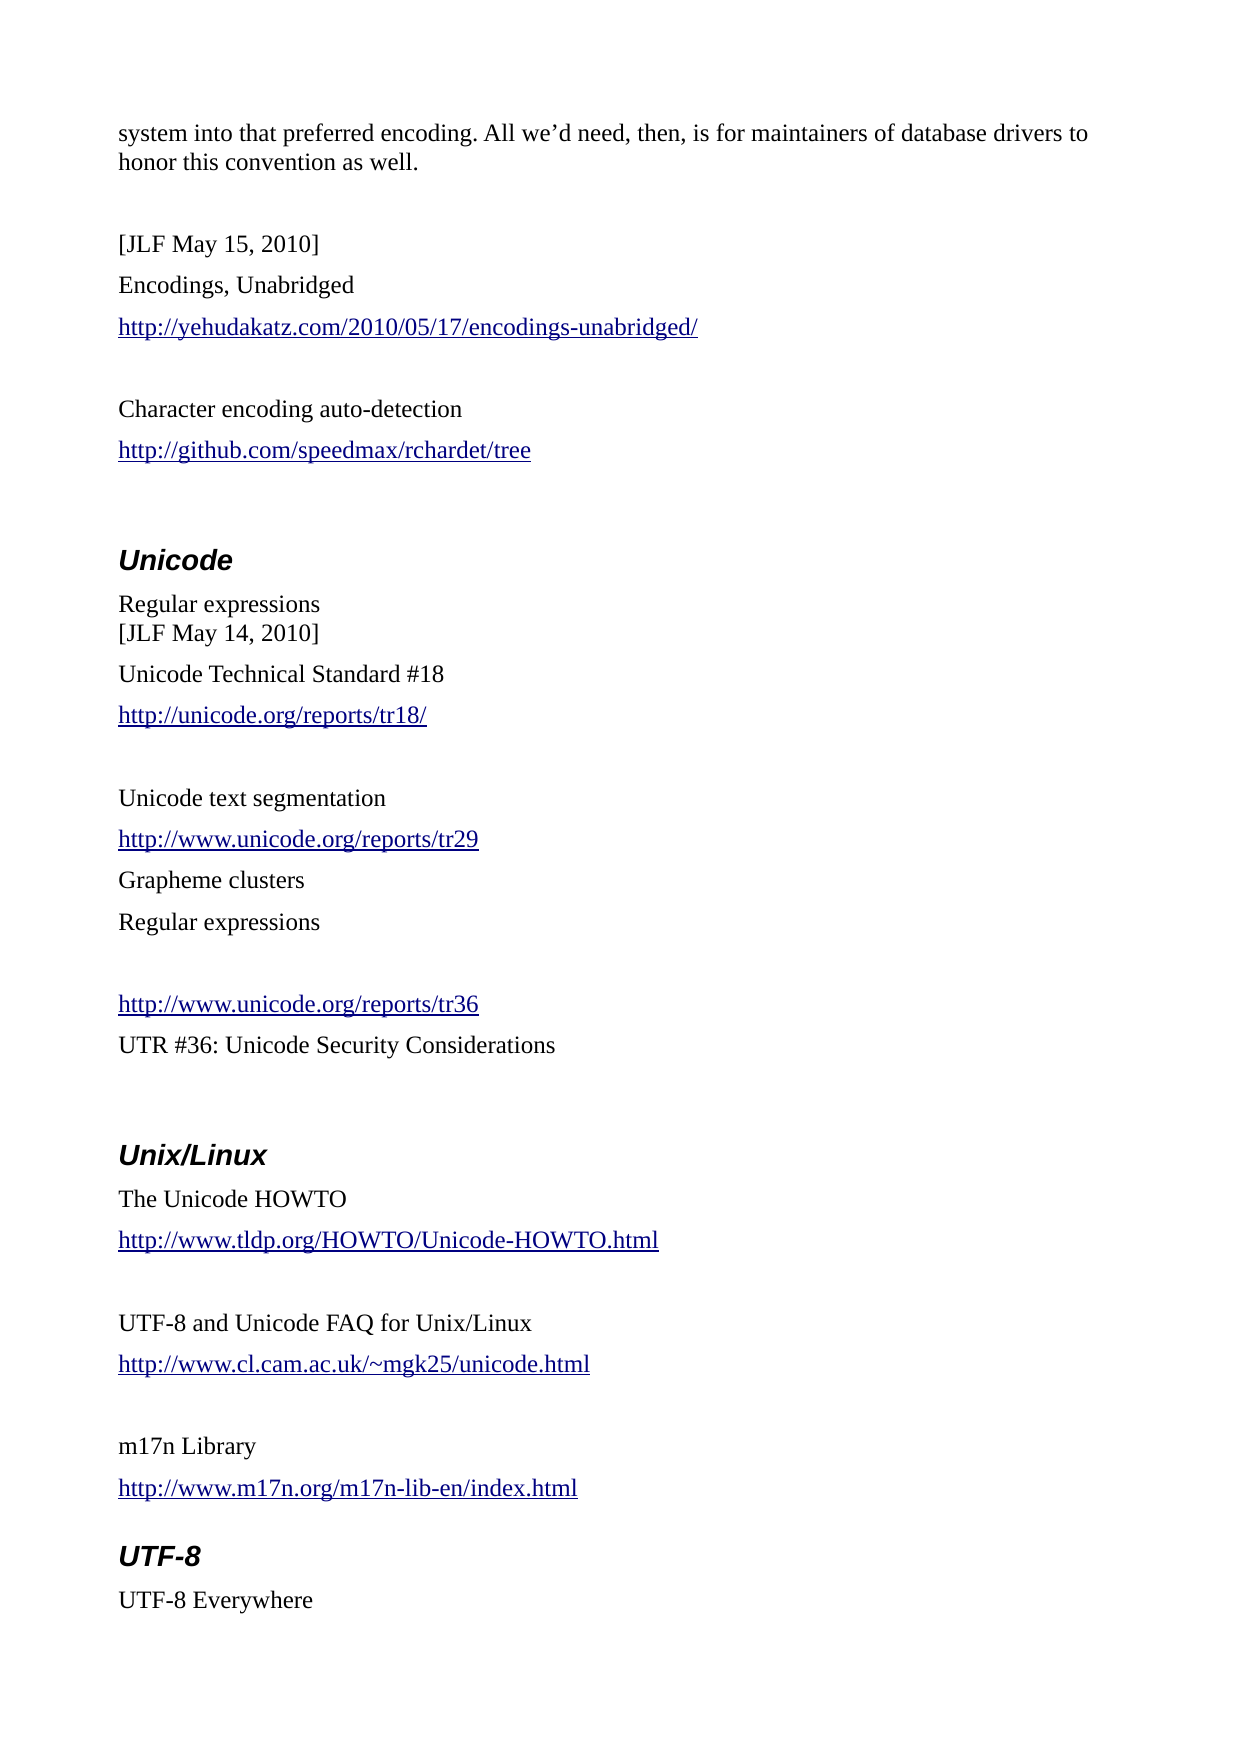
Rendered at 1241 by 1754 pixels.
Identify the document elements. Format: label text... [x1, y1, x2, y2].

text The Unicode HOWTO [118, 1184, 1122, 1213]
text UTF-8 and Unicode FAQ for Unix/Linux [118, 1308, 1122, 1336]
text UTF-8 Everywhere [118, 1585, 1122, 1614]
text [JLF May 15, 2010] [118, 229, 1122, 258]
subtitle UTF-8 [118, 1539, 1122, 1572]
text Unicode text segmentation [118, 783, 1122, 812]
text Character encoding auto-detection [118, 394, 1122, 423]
text m17n Library [118, 1431, 1122, 1460]
text UTR #36: Unicode Security Considerations [118, 1030, 1122, 1059]
text [JLF May 14, 2010] [118, 618, 1122, 647]
text Grapheme clusters [118, 865, 1122, 894]
text Encodings, Unabridged [118, 271, 1122, 299]
text Regular expressions [118, 907, 1122, 935]
text Regular expressions [118, 589, 1122, 618]
text http://unicode.org/reports/tr18/ [118, 700, 1122, 729]
text http://www.cl.cam.ac.uk/~mgk25/unicode.html [118, 1349, 1122, 1378]
text system into that preferred encoding. All we’d need, then, is for maintainers of database drivers to honor this convention as well. [118, 118, 1122, 176]
text Unicode Technical Standard #18 [118, 659, 1122, 688]
text http://www.unicode.org/reports/tr36 [118, 989, 1122, 1018]
text http://yehudakatz.com/2010/05/17/encodings-unabridged/ [118, 312, 1122, 341]
text http://www.m17n.org/m17n-lib-en/index.html [118, 1473, 1122, 1501]
text http://github.com/speedmax/rchardet/tree [118, 436, 1122, 464]
text http://www.tldp.org/HOWTO/Unicode-HOWTO.html [118, 1225, 1122, 1254]
subtitle Unix/Linux [118, 1138, 1122, 1171]
text http://www.unicode.org/reports/tr29 [118, 824, 1122, 853]
subtitle Unicode [118, 543, 1122, 577]
